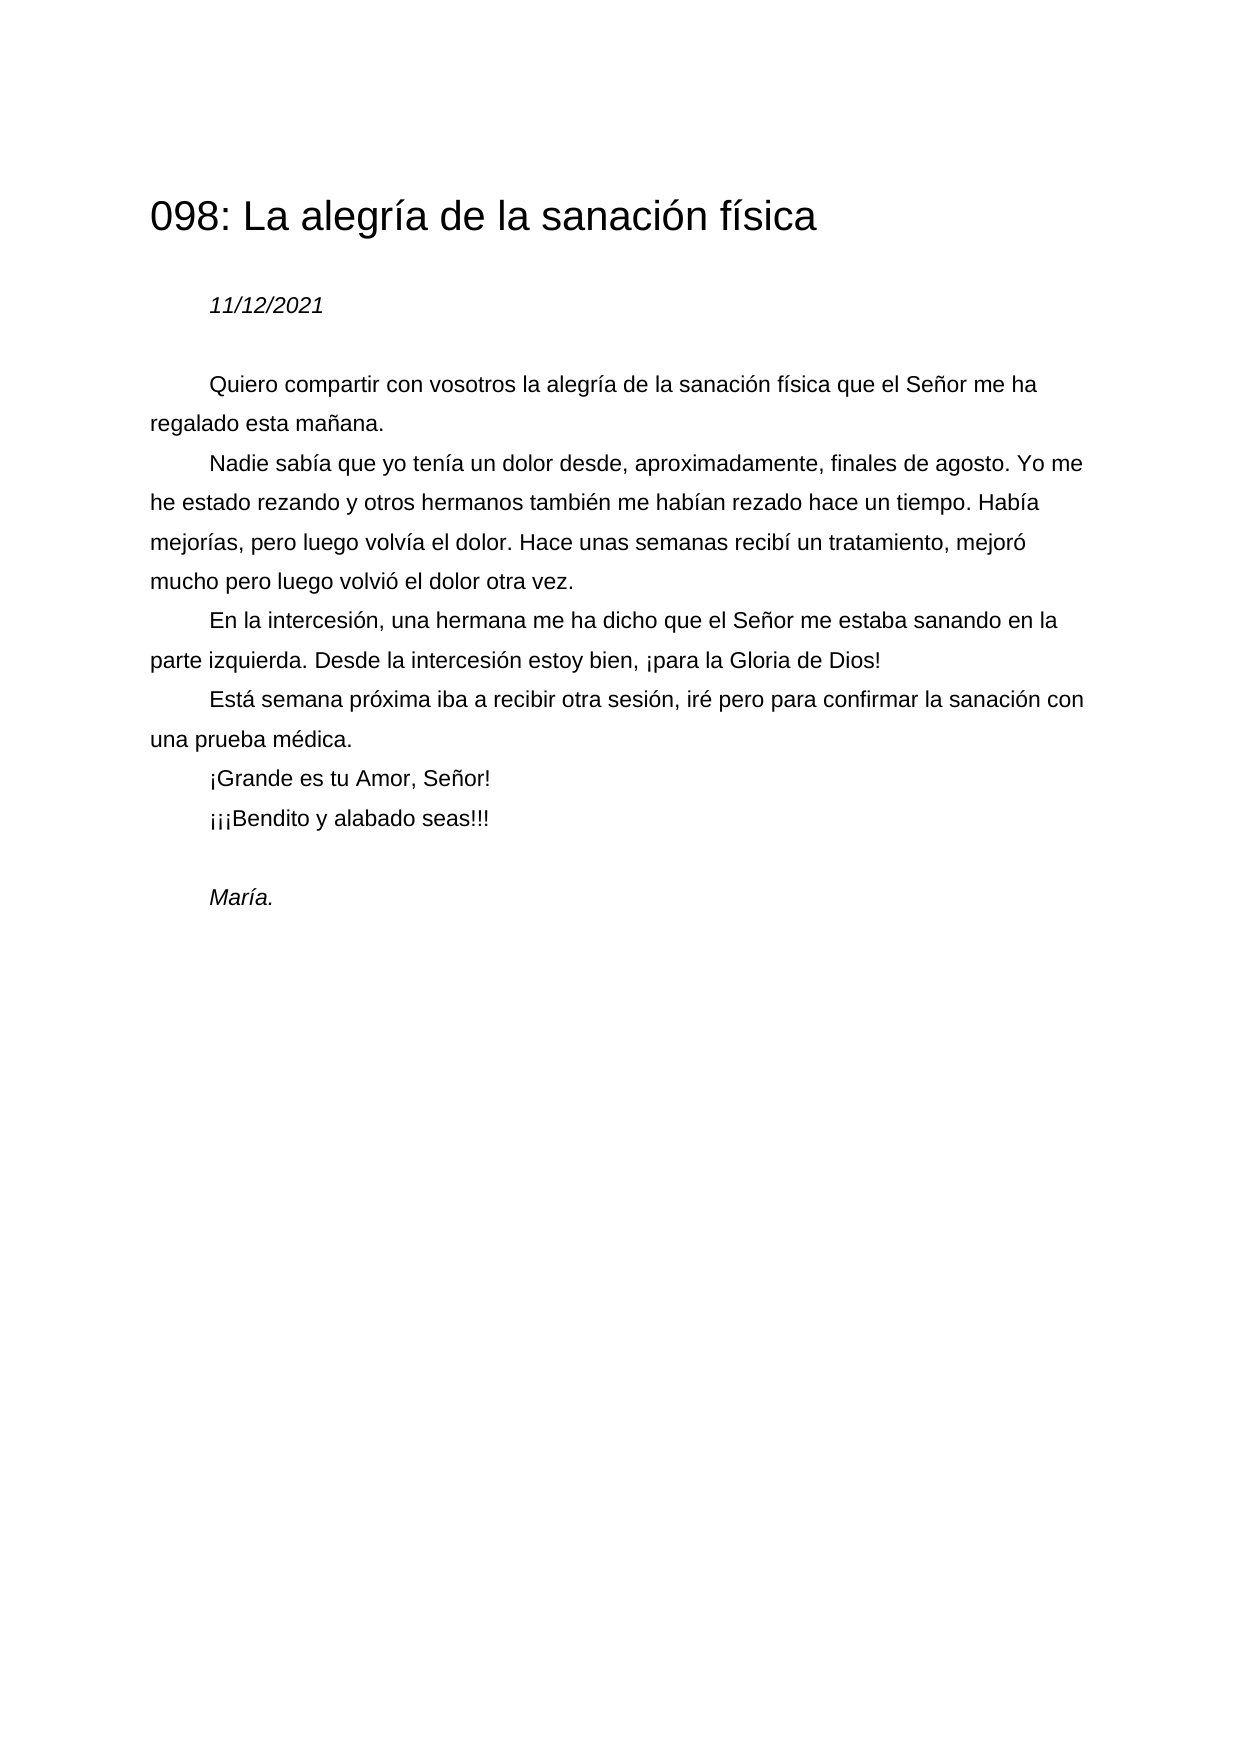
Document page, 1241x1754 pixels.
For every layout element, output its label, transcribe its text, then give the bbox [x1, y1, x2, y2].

text María. [150, 884, 1090, 910]
subtitle 098: La alegría de la sanación física [150, 192, 1090, 239]
text 11/12/2021 [150, 292, 1090, 318]
text Está semana próxima iba a recibir otra sesión, iré pero para confirmar la sanación con una prueba médica. [150, 686, 1090, 752]
text ¡Grande es tu Amor, Señor! [150, 765, 1090, 792]
text Nadie sabía que yo tenía un dolor desde, aproximadamente, finales de agosto. Yo me he estado rezando y otros hermanos también me habían rezado hace un tiempo. Había mejorías, pero luego volvía el dolor. Hace unas semanas recibí un tratamiento, mejoró mucho pero luego volvió el dolor otra vez. [150, 449, 1090, 594]
text ¡¡¡Bendito y alabado seas!!! [150, 805, 1090, 831]
text Quiero compartir con vosotros la alegría de la sanación física que el Señor me ha regalado esta mañana. [150, 371, 1090, 436]
text En la intercesión, una hermana me ha dicho que el Señor me estaba sanando en la parte izquierda. Desde la intercesión estoy bien, ¡para la Gloria de Dios! [150, 607, 1090, 673]
